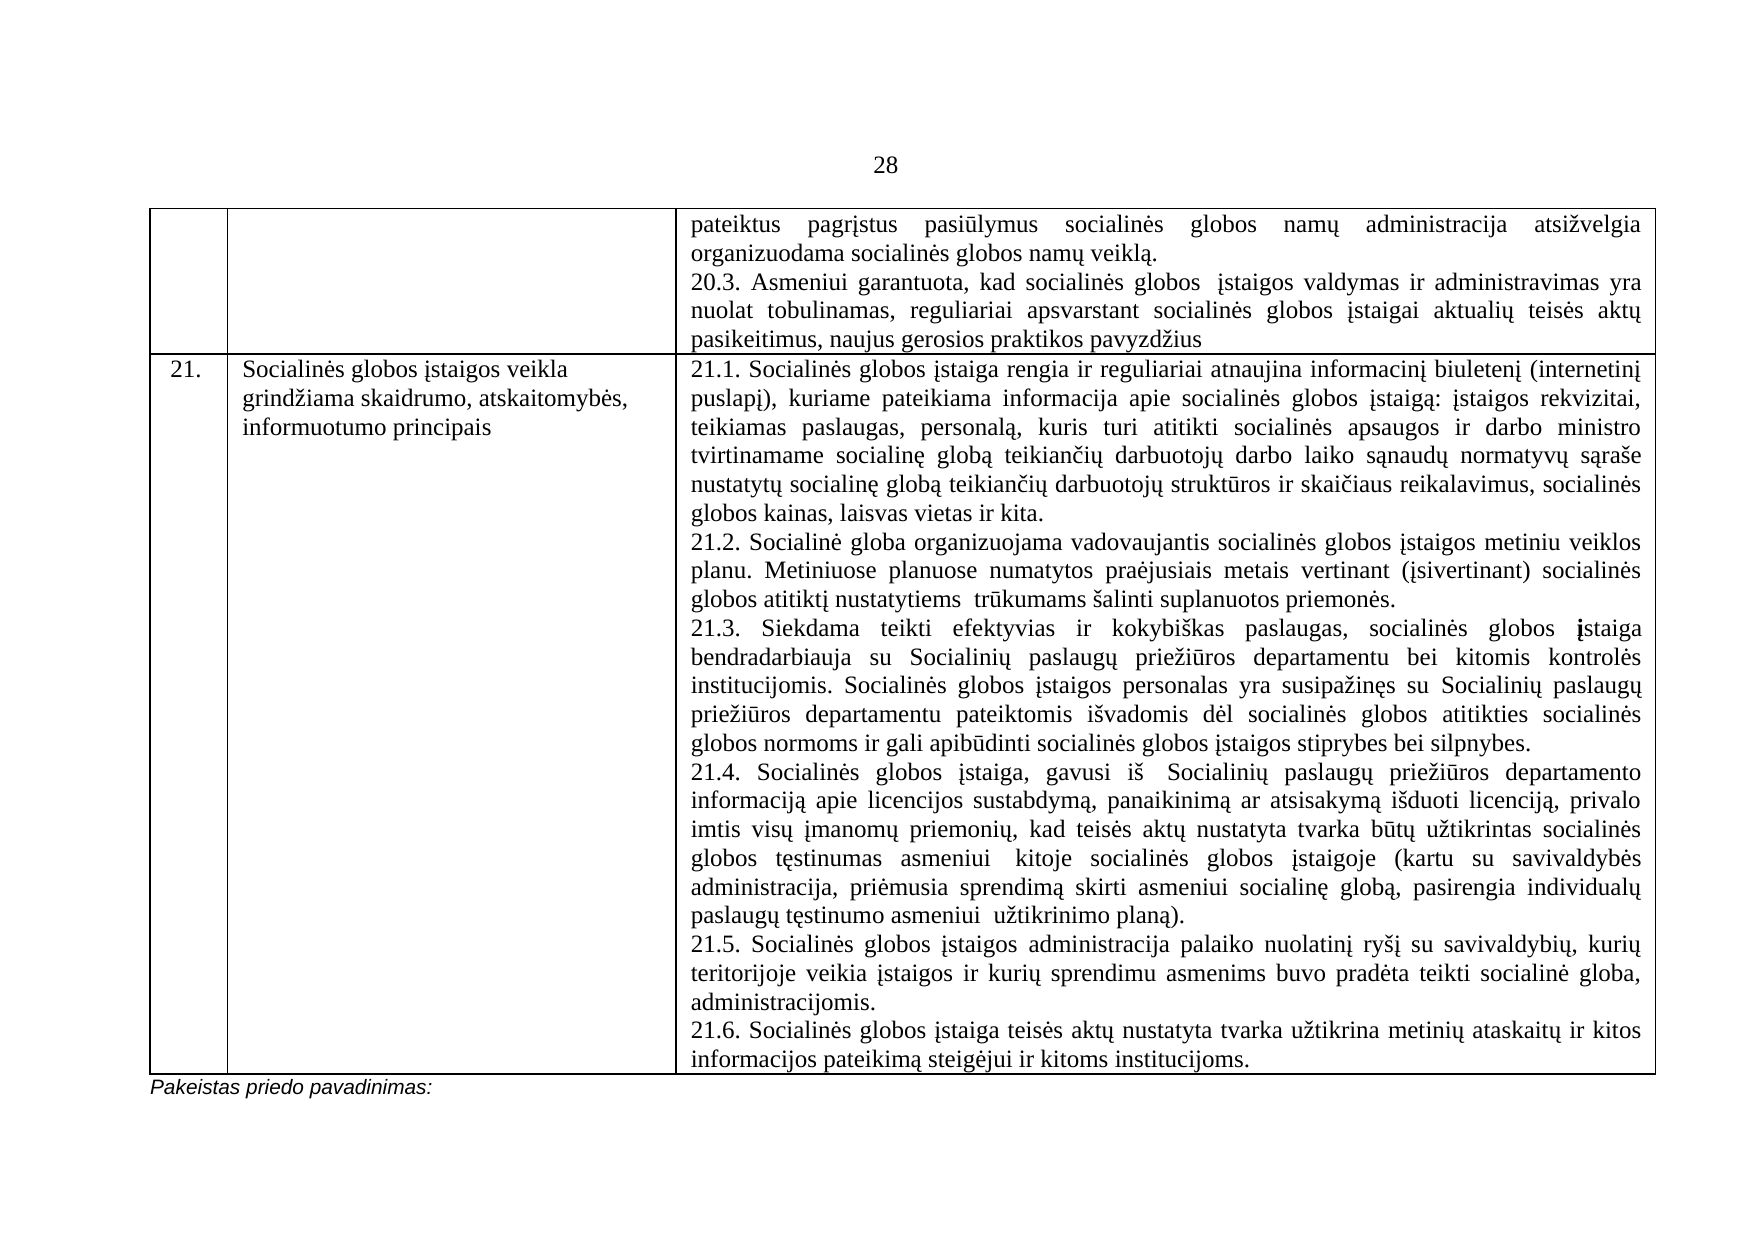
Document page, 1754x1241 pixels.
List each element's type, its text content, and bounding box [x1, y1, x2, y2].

table_cell 21. [151, 355, 227, 1073]
text Pakeistas priedo pavadinimas: [150, 1075, 1621, 1099]
table_cell 21.1. Socialinės globos įstaiga rengia ir reguliariai atnaujina informacinį biuletenį (internetinį puslapį), kuriame pateikiama informacija apie socialinės globos įstaigą: įstaigos rekvizitai, teikiamas paslaugas, personalą, kuris turi atitikti socialinės apsaugos ir darbo ministro tvirtinamame socialinę globą teikiančių darbuotojų darbo laiko sąnaudų normatyvų sąraše nustatytų socialinę globą teikiančių darbuotojų struktūros ir skaičiaus reikalavimus, socialinės globos kainas, laisvas vietas ir kita. 21.2. Socialinė globa organizuojama vadovaujantis socialinės globos įstaigos metiniu veiklos planu. Metiniuose planuose numatytos praėjusiais metais vertinant (įsivertinant) socialinės globos atitiktį nustatytiems trūkumams šalinti suplanuotos priemonės. 21.3. Siekdama teikti efektyvias ir kokybiškas paslaugas, socialinės globos įstaiga bendradarbiauja su Socialinių paslaugų priežiūros departamentu bei kitomis kontrolės institucijomis. Socialinės globos įstaigos personalas yra susipažinęs su Socialinių paslaugų priežiūros departamentu pateiktomis išvadomis dėl socialinės globos atitikties socialinės globos normoms ir gali apibūdinti socialinės globos įstaigos stiprybes bei silpnybes. 21.4. Socialinės globos įstaiga, gavusi iš Socialinių paslaugų priežiūros departamento informaciją apie licencijos sustabdymą, panaikinimą ar atsisakymą išduoti licenciją, privalo imtis visų įmanomų priemonių, kad teisės aktų nustatyta tvarka būtų užtikrintas socialinės globos tęstinumas asmeniui kitoje socialinės globos įstaigoje (kartu su savivaldybės administracija, priėmusia sprendimą skirti asmeniui socialinę globą, pasirengia individualų paslaugų tęstinumo asmeniui užtikrinimo planą). 21.5. Socialinės globos įstaigos administracija palaiko nuolatinį ryšį su savivaldybių, kurių teritorijoje veikia įstaigos ir kurių sprendimu asmenims buvo pradėta teikti socialinė globa, administracijomis. 21.6. Socialinės globos įstaiga teisės aktų nustatyta tvarka užtikrina metinių ataskaitų ir kitos informacijos pateikimą steigėjui ir kitoms institucijoms. [677, 355, 1655, 1073]
table_cell pateiktus pagrįstus pasiūlymus socialinės globos namų administracija atsižvelgia organizuodama socialinės globos namų veiklą. 20.3. Asmeniui garantuota, kad socialinės globos įstaigos valdymas ir administravimas yra nuolat tobulinamas, reguliariai apsvarstant socialinės globos įstaigai aktualių teisės aktų pasikeitimus, naujus gerosios praktikos pavyzdžius [677, 209, 1655, 353]
table_cell [151, 209, 227, 353]
table_cell [228, 209, 675, 353]
table_cell Socialinės globos įstaigos veikla grindžiama skaidrumo, atskaitomybės, informuotumo principais [228, 355, 675, 1073]
